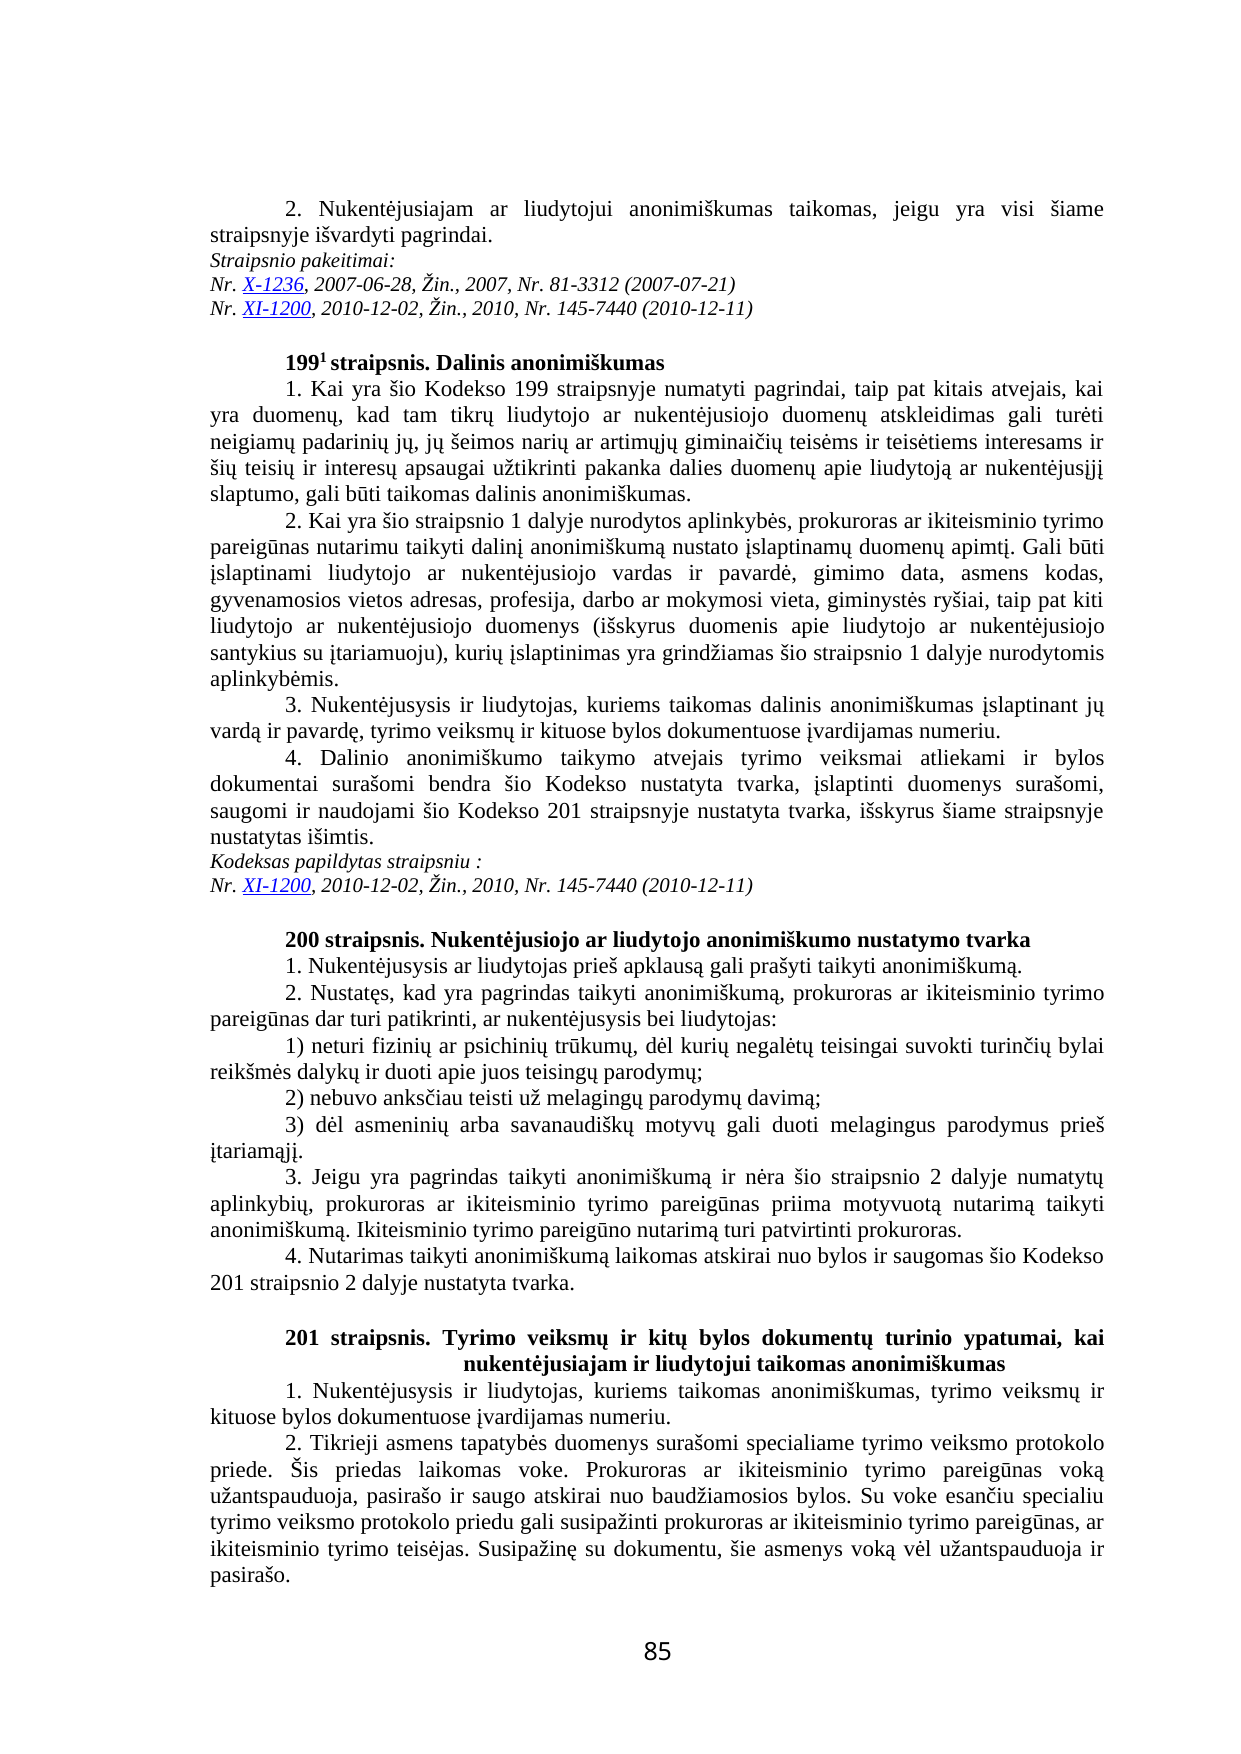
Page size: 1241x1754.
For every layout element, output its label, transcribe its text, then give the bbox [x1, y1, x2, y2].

text 2. Kai yra šio straipsnio 1 dalyje nurodytos aplinkybės, prokuroras ar ikiteisminio tyrimo pareigūnas nutarimu taikyti dalinį anonimiškumą nustato įslaptinamų duomenų apimtį. Gali būti įslaptinami liudytojo ar nukentėjusiojo vardas ir pavardė, gimimo data, asmens kodas, gyvenamosios vietos adresas, profesija, darbo ar mokymosi vieta, giminystės ryšiai, taip pat kiti liudytojo ar nukentėjusiojo duomenys (išskyrus duomenis apie liudytojo ar nukentėjusiojo santykius su įtariamuoju), kurių įslaptinimas yra grindžiamas šio straipsnio 1 dalyje nurodytomis aplinkybėmis. [210, 507, 1106, 691]
text 3) dėl asmeninių arba savanaudiškų motyvų gali duoti melagingus parodymus prieš įtariamąjį. [210, 1111, 1106, 1163]
text 1. Kai yra šio Kodekso 199 straipsnyje numatyti pagrindai, taip pat kitais atvejais, kai yra duomenų, kad tam tikrų liudytojo ar nukentėjusiojo duomenų atskleidimas gali turėti neigiamų padarinių jų, jų šeimos narių ar artimųjų giminaičių teisėms ir teisėtiems interesams ir šių teisių ir interesų apsaugai užtikrinti pakanka dalies duomenų apie liudytoją ar nukentėjusįjį slaptumo, gali būti taikomas dalinis anonimiškumas. [210, 375, 1106, 507]
text Kodeksas papildytas straipsniu : [210, 849, 1106, 873]
text 3. Jeigu yra pagrindas taikyti anonimiškumą ir nėra šio straipsnio 2 dalyje numatytų aplinkybių, prokuroras ar ikiteisminio tyrimo pareigūnas priima motyvuotą nutarimą taikyti anonimiškumą. Ikiteisminio tyrimo pareigūno nutarimą turi patvirtinti prokuroras. [210, 1163, 1106, 1242]
text Straipsnio pakeitimai: [210, 248, 1106, 272]
text 2. Nustatęs, kad yra pagrindas taikyti anonimiškumą, prokuroras ar ikiteisminio tyrimo pareigūnas dar turi patikrinti, ar nukentėjusysis bei liudytojas: [210, 979, 1106, 1032]
text 1) neturi fizinių ar psichinių trūkumų, dėl kurių negalėtų teisingai suvokti turinčių bylai reikšmės dalykų ir duoti apie juos teisingų parodymų; [210, 1032, 1106, 1084]
text 2. Tikrieji asmens tapatybės duomenys surašomi specialiame tyrimo veiksmo protokolo priede. Šis priedas laikomas voke. Prokuroras ar ikiteisminio tyrimo pareigūnas voką užantspauduoja, pasirašo ir saugo atskirai nuo baudžiamosios bylos. Su voke esančiu specialiu tyrimo veiksmo protokolo priedu gali susipažinti prokuroras ar ikiteisminio tyrimo pareigūnas, ar ikiteisminio tyrimo teisėjas. Susipažinę su dokumentu, šie asmenys voką vėl užantspauduoja ir pasirašo. [210, 1429, 1106, 1587]
text Nr. XI-1200, 2010-12-02, Žin., 2010, Nr. 145-7440 (2010-12-11) [210, 296, 1106, 320]
text 200 straipsnis. Nukentėjusiojo ar liudytojo anonimiškumo nustatymo tvarka [285, 926, 1106, 953]
text 4. Nutarimas taikyti anonimiškumą laikomas atskirai nuo bylos ir saugomas šio Kodekso 201 straipsnio 2 dalyje nustatyta tvarka. [210, 1242, 1106, 1295]
text 2) nebuvo anksčiau teisti už melagingų parodymų davimą; [210, 1084, 1106, 1111]
text 2. Nukentėjusiajam ar liudytojui anonimiškumas taikomas, jeigu yra visi šiame straipsnyje išvardyti pagrindai. [210, 195, 1106, 248]
text 1. Nukentėjusysis ar liudytojas prieš apklausą gali prašyti taikyti anonimiškumą. [210, 953, 1106, 979]
text 4. Dalinio anonimiškumo taikymo atvejais tyrimo veiksmai atliekami ir bylos dokumentai surašomi bendra šio Kodekso nustatyta tvarka, įslaptinti duomenys surašomi, saugomi ir naudojami šio Kodekso 201 straipsnyje nustatyta tvarka, išskyrus šiame straipsnyje nustatytas išimtis. [210, 744, 1106, 849]
text 3. Nukentėjusysis ir liudytojas, kuriems taikomas dalinis anonimiškumas įslaptinant jų vardą ir pavardę, tyrimo veiksmų ir kituose bylos dokumentuose įvardijamas numeriu. [210, 691, 1106, 744]
text 1. Nukentėjusysis ir liudytojas, kuriems taikomas anonimiškumas, tyrimo veiksmų ir kituose bylos dokumentuose įvardijamas numeriu. [210, 1377, 1106, 1429]
text Nr. X-1236, 2007-06-28, Žin., 2007, Nr. 81-3312 (2007-07-21) [210, 272, 1106, 296]
text 201 straipsnis. Tyrimo veiksmų ir kitų bylos dokumentų turinio ypatumai, kai nukentėjusiajam ir liudytojui taikomas anonimiškumas [285, 1324, 1106, 1377]
text 1991 straipsnis. Dalinis anonimiškumas [210, 349, 1106, 375]
text Nr. XI-1200, 2010-12-02, Žin., 2010, Nr. 145-7440 (2010-12-11) [210, 873, 1106, 897]
